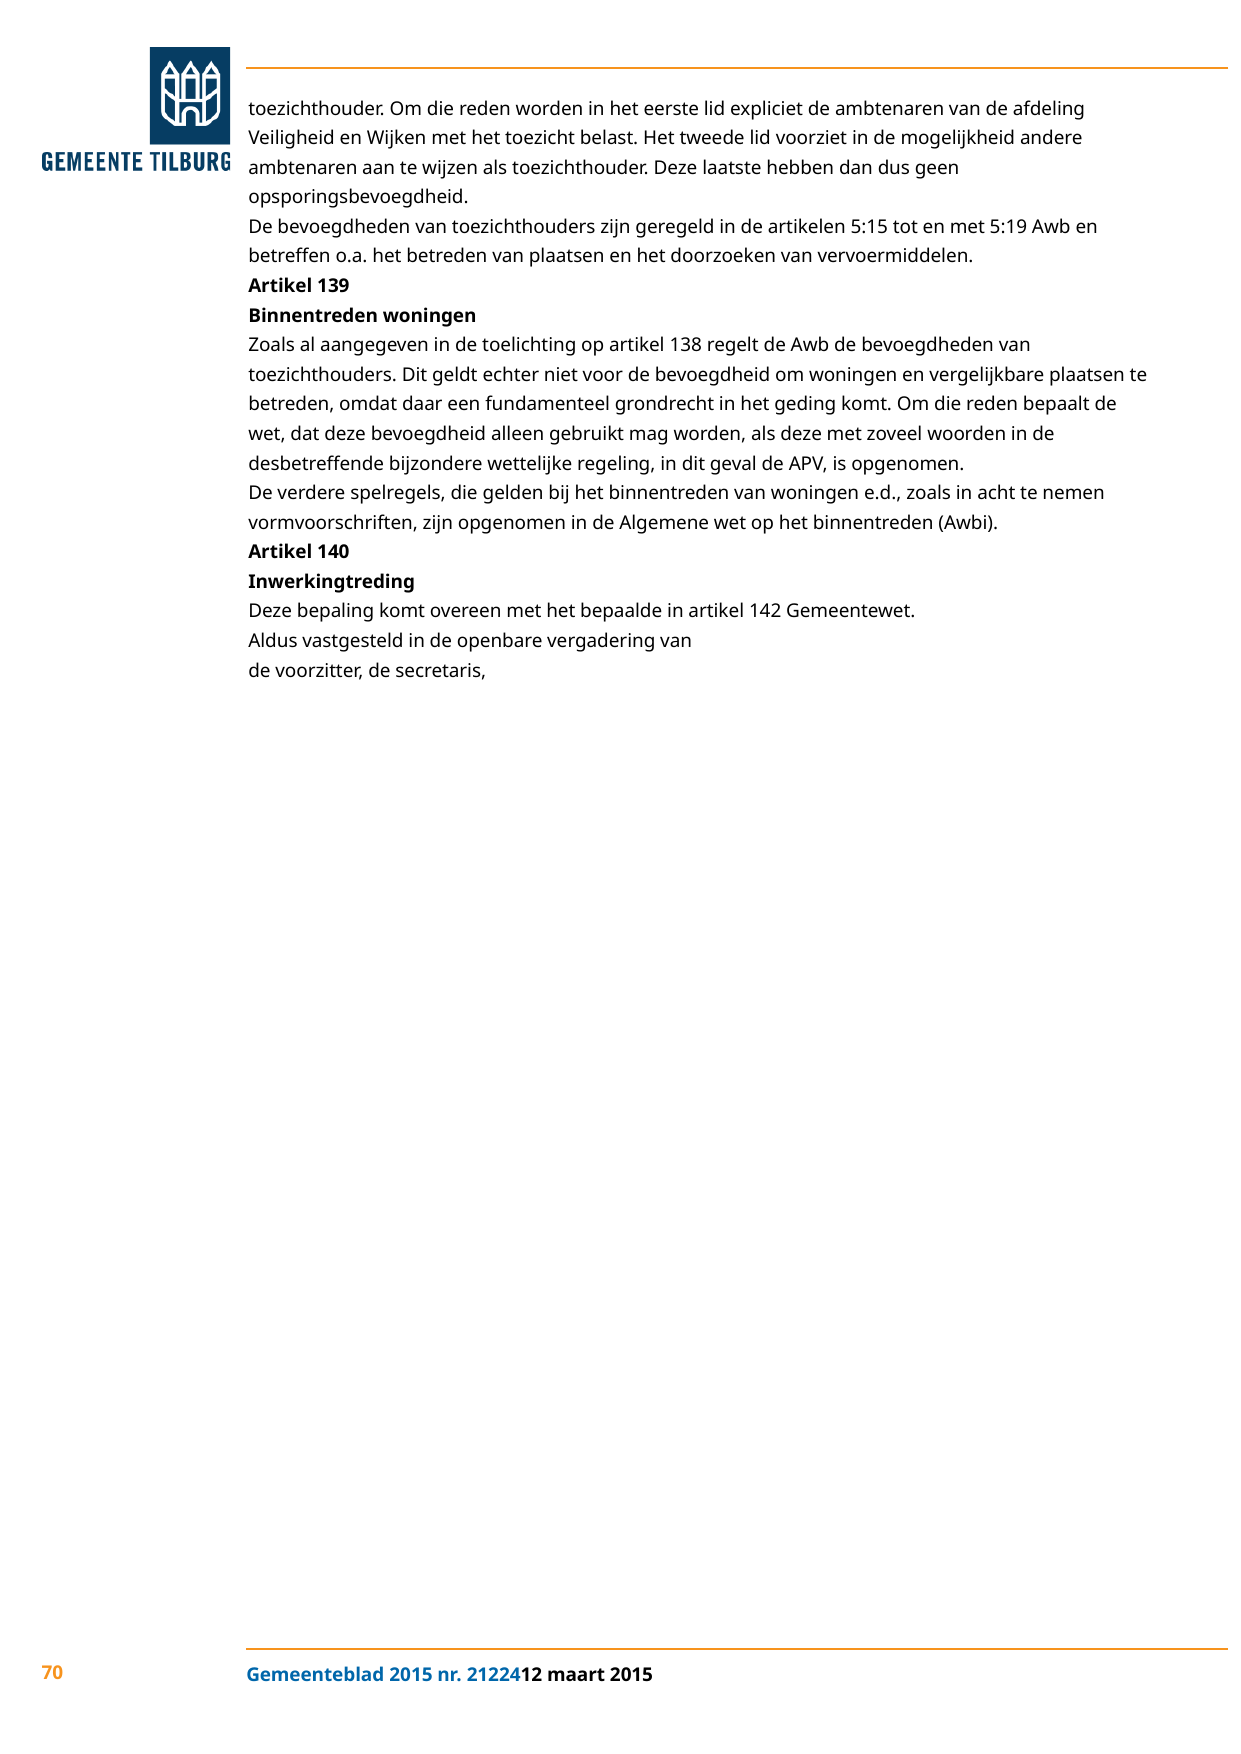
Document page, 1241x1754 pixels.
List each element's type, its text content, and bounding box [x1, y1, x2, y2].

text De verdere spelregels, die gelden bij het binnentreden van woningen e.d., zoals in acht te nemen vormvoorschriften, zijn opgenomen in de Algemene wet op het binnentreden (Awbi). [248, 479, 1152, 535]
text de voorzitter, de secretaris, [248, 657, 1152, 683]
text Inwerkingtreding [248, 568, 1152, 594]
text Deze bepaling komt overeen met het bepaalde in artikel 142 Gemeentewet. [248, 598, 1152, 623]
text Artikel 140 [248, 538, 1152, 564]
text De bevoegdheden van toezichthouders zijn geregeld in de artikelen 5:15 tot en met 5:19 Awb en betreffen o.a. het betreden van plaatsen en het doorzoeken van vervoermiddelen. [248, 213, 1152, 268]
text Binnentreden woningen [248, 302, 1152, 328]
text Artikel 139 [248, 272, 1152, 298]
text Aldus vastgesteld in de openbare vergadering van [248, 627, 1152, 653]
text toezichthouder. Om die reden worden in het eerste lid expliciet de ambtenaren van de afdeling Veiligheid en Wijken met het toezicht belast. Het tweede lid voorziet in de mogelijkheid andere ambtenaren aan te wijzen als toezichthouder. Deze laatste hebben dan dus geen opsporingsbevoegdheid. [248, 95, 1152, 209]
picture [41, 47, 231, 172]
text Zoals al aangegeven in de toelichting op artikel 138 regelt de Awb de bevoegdheden van toezichthouders. Dit geldt echter niet voor de bevoegdheid om woningen en vergelijkbare plaatsen te betreden, omdat daar een fundamenteel grondrecht in het geding komt. Om die reden bepaalt de wet, dat deze bevoegdheid alleen gebruikt mag worden, als deze met zoveel woorden in de desbetreffende bijzondere wettelijke regeling, in dit geval de APV, is opgenomen. [248, 331, 1152, 476]
